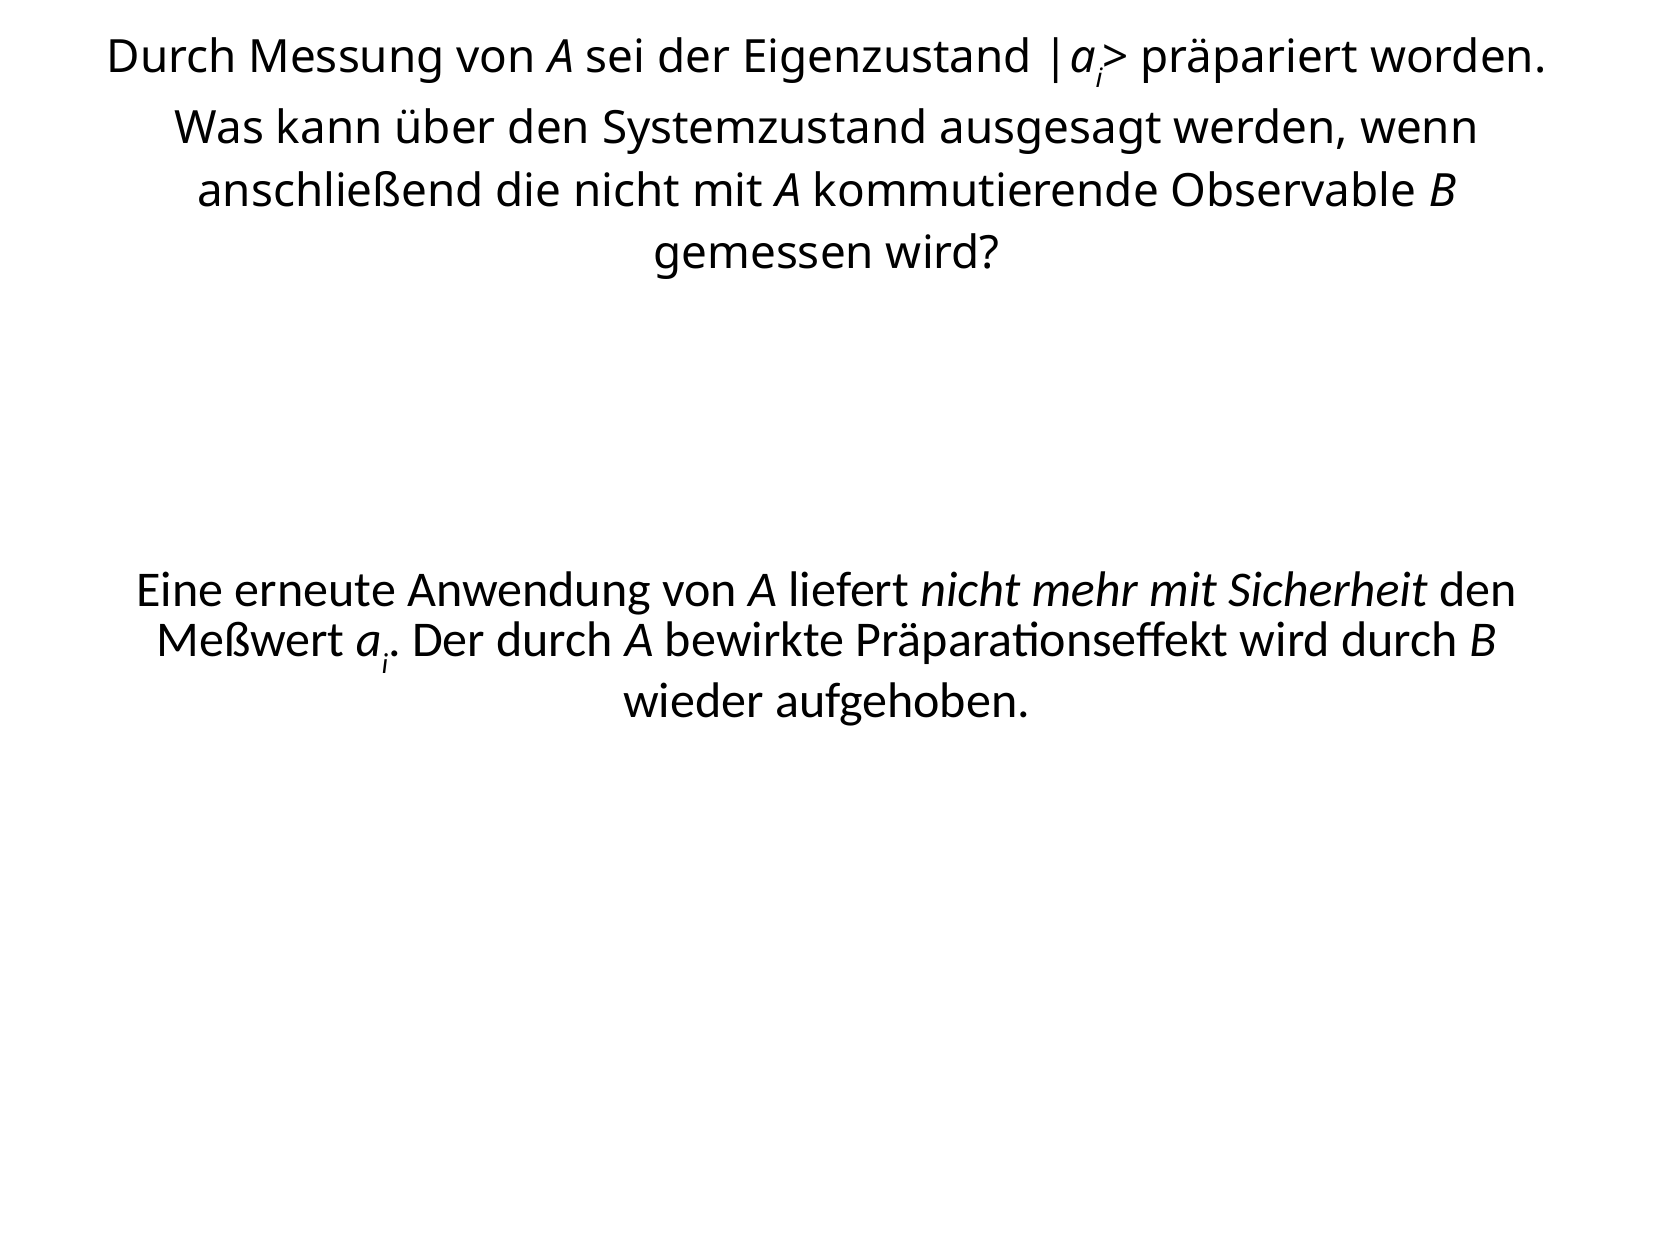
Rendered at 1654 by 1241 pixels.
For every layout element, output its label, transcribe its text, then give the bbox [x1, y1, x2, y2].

subtitle Eine erneute Anwendung von A liefert nicht mehr mit Sicherheit den Meßwert ai. Der durch A bewirkte Präparationseffekt wird durch B wieder aufgehoben. [82, 290, 1571, 1010]
title Durch Messung von A sei der Eigenzustand |ai> präpariert worden. Was kann über den Systemzustand ausgesagt werden, wenn anschließend die nicht mit A kommutierende Observable B gemessen wird? [82, 49, 1571, 257]
